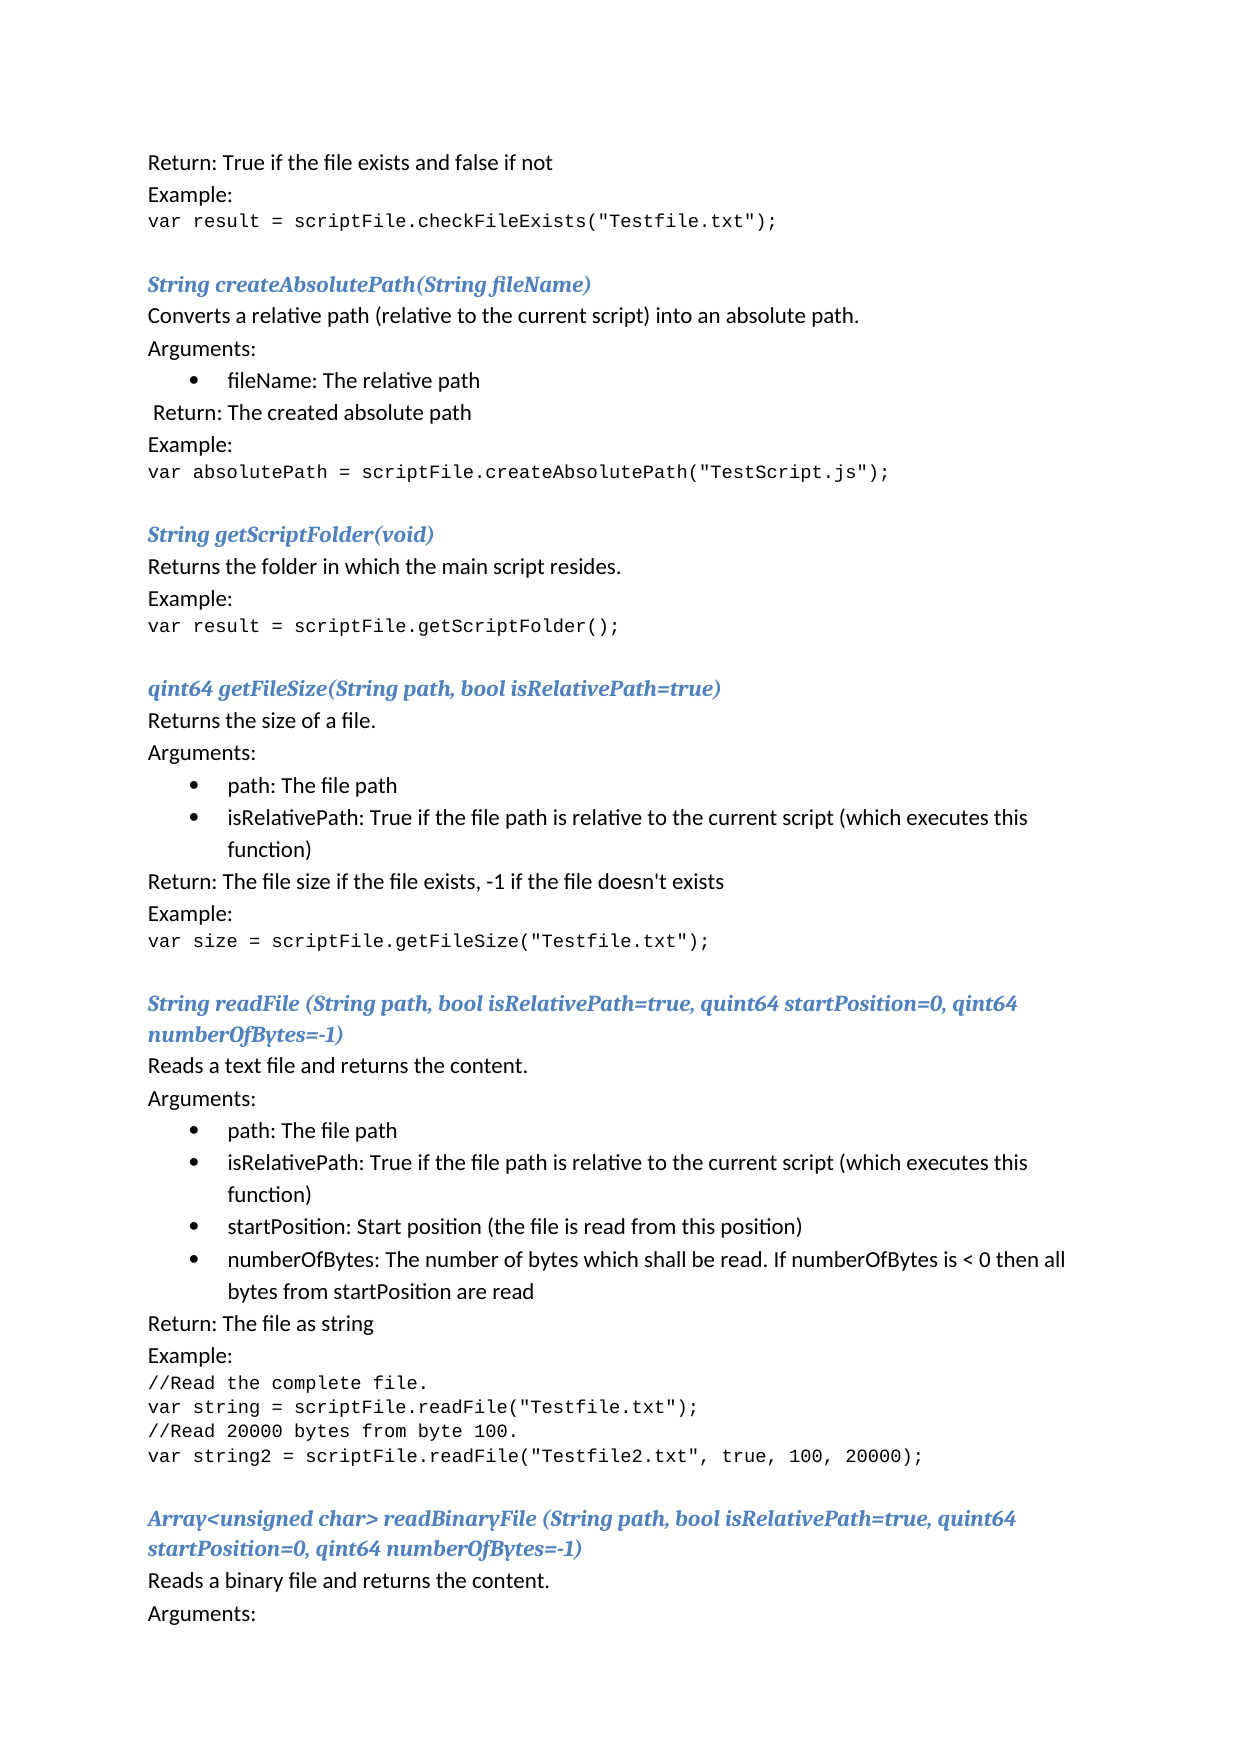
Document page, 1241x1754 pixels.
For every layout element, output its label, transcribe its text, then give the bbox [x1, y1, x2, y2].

text Return: True if the file exists and false if not [148, 148, 1093, 176]
text var size = scriptFile.getFileSize("Testfile.txt"); [148, 932, 1093, 953]
text Reads a binary file and returns the content. [148, 1566, 1093, 1594]
subtitle qint64 getFileSize(String path, bool isRelativePath=true) [148, 676, 1093, 702]
text var string2 = scriptFile.readFile("Testfile2.txt", true, 100, 20000); [148, 1447, 1093, 1468]
text var string = scriptFile.readFile("Testfile.txt"); [148, 1398, 1093, 1419]
text Converts a relative path (relative to the current script) into an absolute path. [148, 302, 1093, 330]
text Return: The created absolute path [148, 398, 1093, 426]
subtitle String readFile (String path, bool isRelativePath=true, quint64 startPosition=0, qint64 numberOfBytes=-1) [148, 991, 1093, 1048]
subtitle String getScriptFolder(void) [148, 522, 1093, 548]
text //Read the complete file. [148, 1373, 1093, 1395]
text var result = scriptFile.checkFileExists("Testfile.txt"); [148, 212, 1093, 233]
text Example: [148, 180, 1093, 208]
list startPosition: Start position (the file is read from this position) [190, 1212, 1093, 1241]
text var result = scriptFile.getScriptFolder(); [148, 617, 1093, 638]
list isRelativePath: True if the file path is relative to the current script (which executes this function) [190, 1148, 1093, 1208]
list isRelativePath: True if the file path is relative to the current script (which executes this function) [190, 803, 1093, 863]
text //Read 20000 bytes from byte 100. [148, 1422, 1093, 1443]
subtitle String createAbsolutePath(String fileName) [148, 271, 1093, 298]
text Arguments: [148, 1084, 1093, 1112]
text var absolutePath = scriptFile.createAbsolutePath("TestScript.js"); [148, 463, 1093, 484]
text Return: The file size if the file exists, -1 if the file doesn't exists [148, 867, 1093, 895]
text Arguments: [148, 738, 1093, 767]
text Arguments: [148, 1599, 1093, 1627]
list path: The file path [190, 771, 1093, 799]
text Example: [148, 899, 1093, 927]
text Example: [148, 430, 1093, 458]
text Example: [148, 1341, 1093, 1369]
text Example: [148, 584, 1093, 612]
text Returns the size of a file. [148, 706, 1093, 734]
text Returns the folder in which the main script resides. [148, 552, 1093, 580]
subtitle Array<unsigned char> readBinaryFile (String path, bool isRelativePath=true, quint64 startPosition=0, qint64 numberOfBytes=-1) [148, 1506, 1093, 1563]
text Return: The file as string [148, 1309, 1093, 1337]
text Arguments: [148, 334, 1093, 362]
text Reads a text file and returns the content. [148, 1052, 1093, 1079]
list path: The file path [190, 1116, 1093, 1144]
list fileName: The relative path [190, 366, 1093, 394]
list numberOfBytes: The number of bytes which shall be read. If numberOfBytes is < 0 then all bytes from startPosition are read [190, 1245, 1093, 1305]
